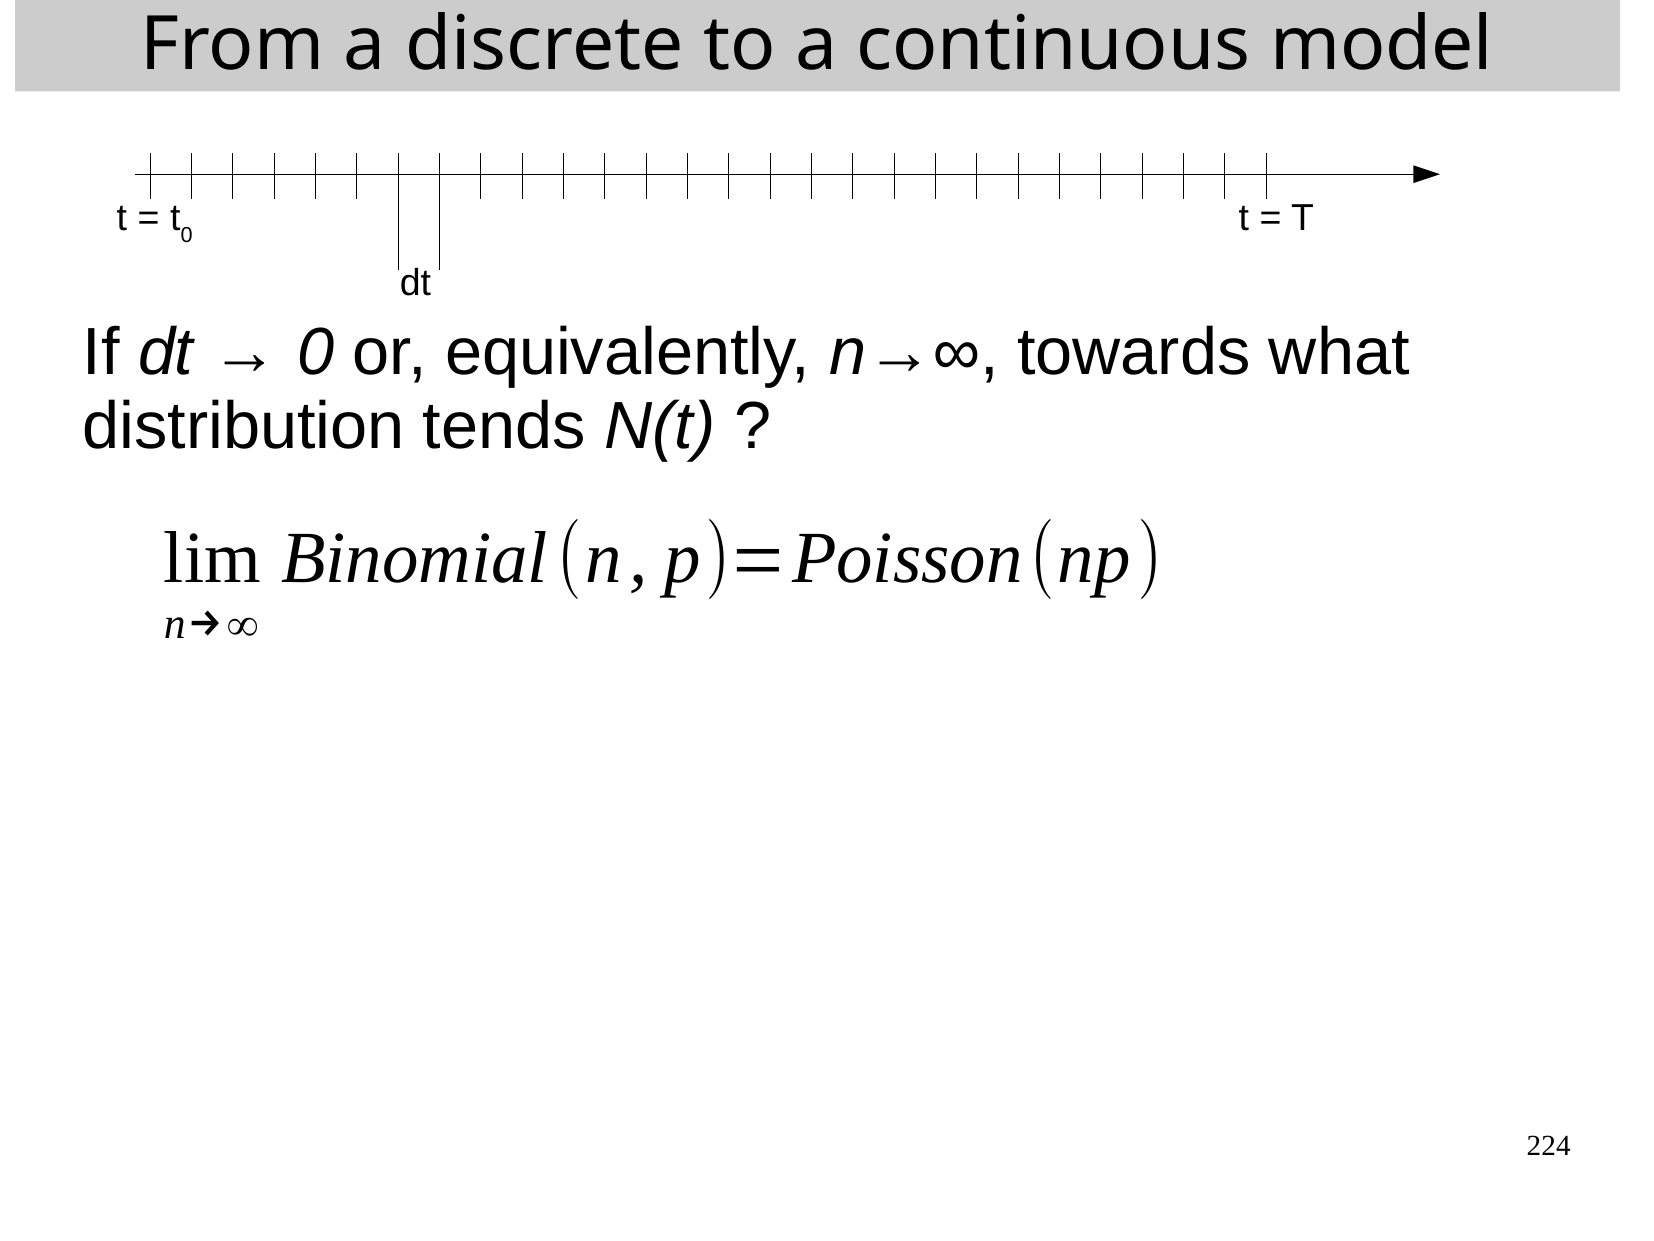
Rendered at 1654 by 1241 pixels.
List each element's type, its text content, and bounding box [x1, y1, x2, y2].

list If dt → 0 or, equivalently, n→∞, towards what distribution tends N(t) ? [82, 313, 1571, 1034]
text_box t = T [1223, 189, 1333, 247]
chart [143, 516, 1179, 646]
title From a discrete to a continuous model [15, 0, 1621, 91]
text_box t = t0 [101, 189, 211, 256]
text_box dt [385, 254, 462, 311]
